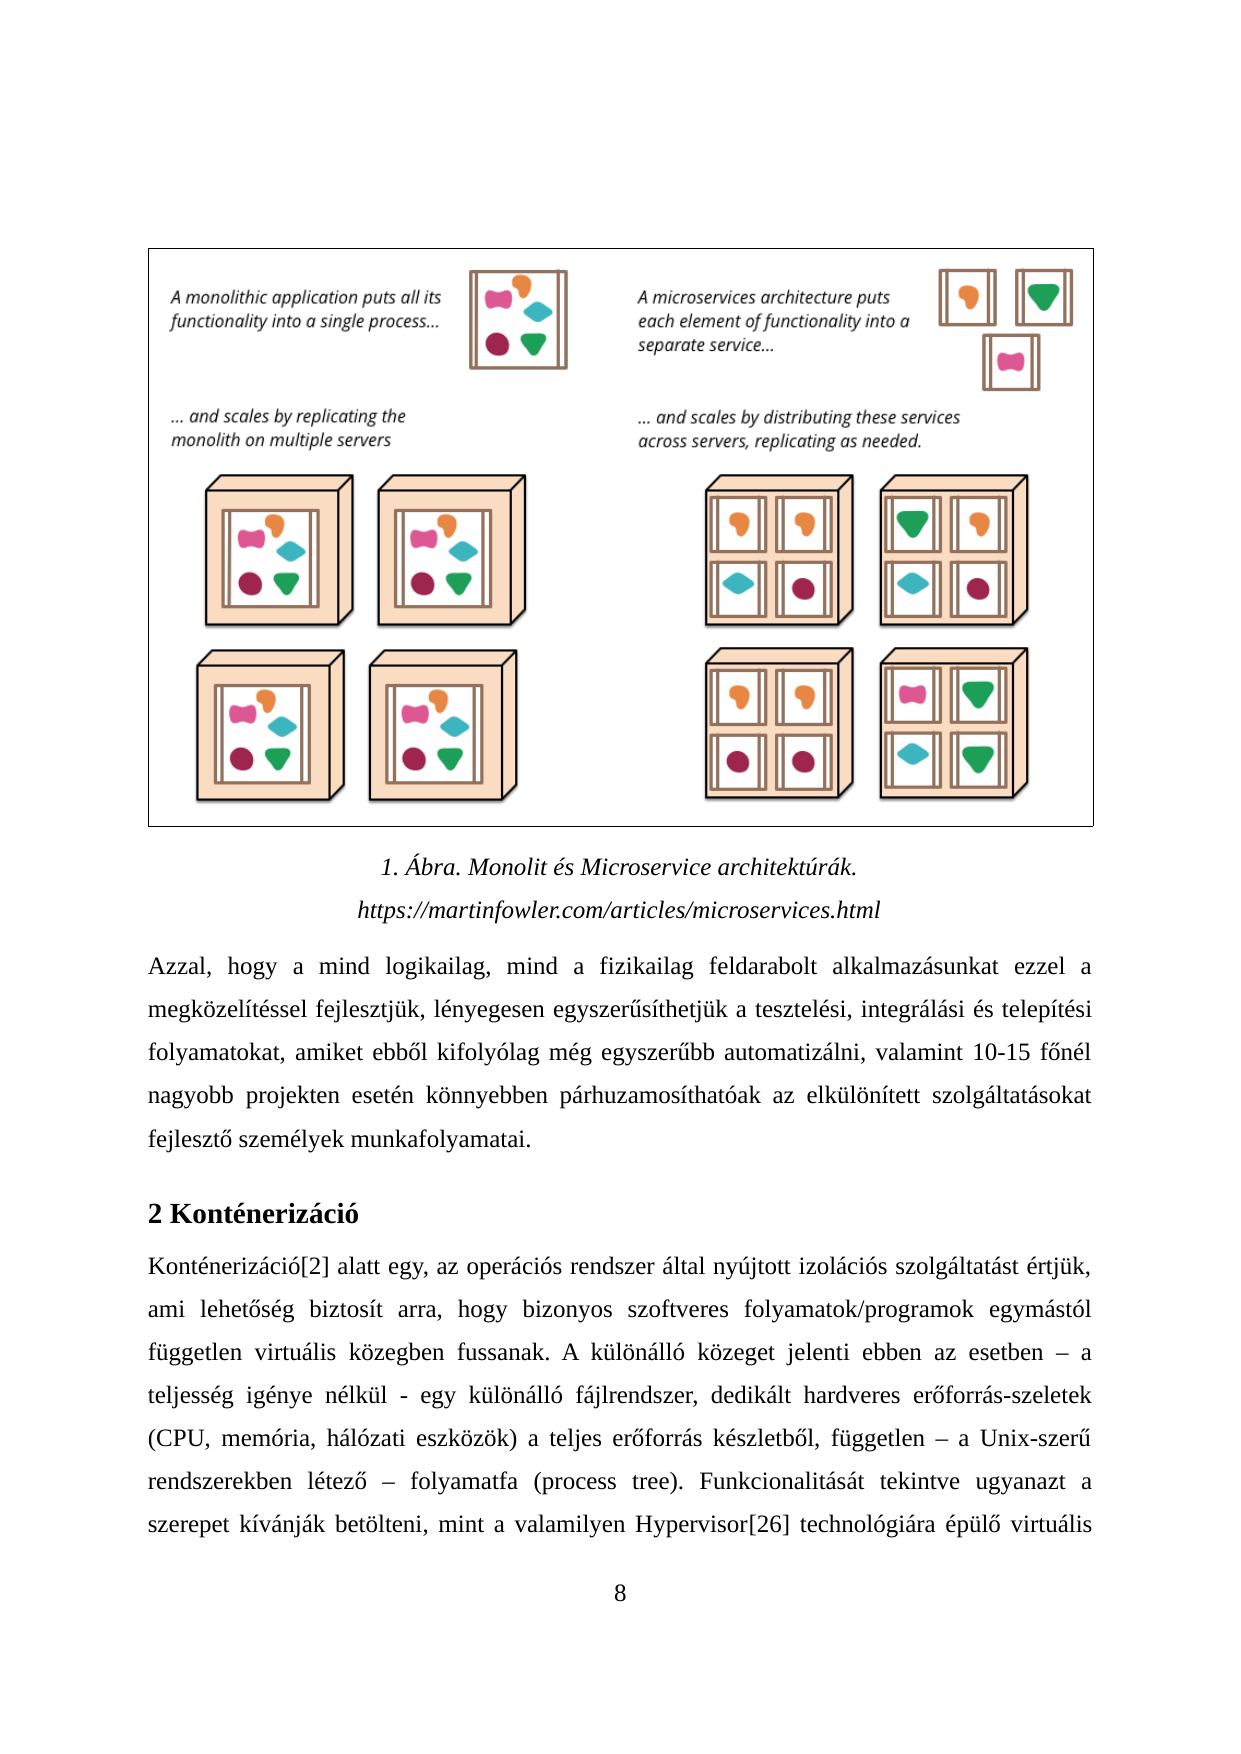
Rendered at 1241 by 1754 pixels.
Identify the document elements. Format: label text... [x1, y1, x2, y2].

subtitle Konténerizáció [148, 1197, 1093, 1230]
text 1. Ábra. Monolit és Microservice architektúrák. https://martinfowler.com/articles/microservices.html [148, 827, 1093, 924]
text [149, 249, 1093, 826]
text [148, 236, 1093, 248]
text Azzal, hogy a mind logikailag, mind a fizikailag feldarabolt alkalmazásunkat ezzel a megközelítéssel fejlesztjük, lényegesen egyszerűsíthetjük a tesztelési, integrálási és telepítési folyamatokat, amiket ebből kifolyólag még egyszerűbb automatizálni, valamint 10-15 főnél nagyobb projekten esetén könnyebben párhuzamosíthatóak az elkülönített szolgáltatásokat fejlesztő személyek munkafolyamatai. [148, 951, 1093, 1152]
picture [156, 257, 1084, 818]
text Konténerizáció[2] alatt egy, az operációs rendszer által nyújtott izolációs szolgáltatást értjük, ami lehetőség biztosít arra, hogy bizonyos szoftveres folyamatok/programok egymástól független virtuális közegben fussanak. A különálló közeget jelenti ebben az esetben – a teljesség igénye nélkül - egy különálló fájlrendszer, dedikált hardveres erőforrás-szeletek (CPU, memória, hálózati eszközök) a teljes erőforrás készletből, független – a Unix-szerű rendszerekben létező – folyamatfa (process tree). Funkcionalitását tekintve ugyanazt a szerepet kívánják betölteni, mint a valamilyen Hypervisor[26] technológiára épülő virtuális [148, 1251, 1093, 1538]
